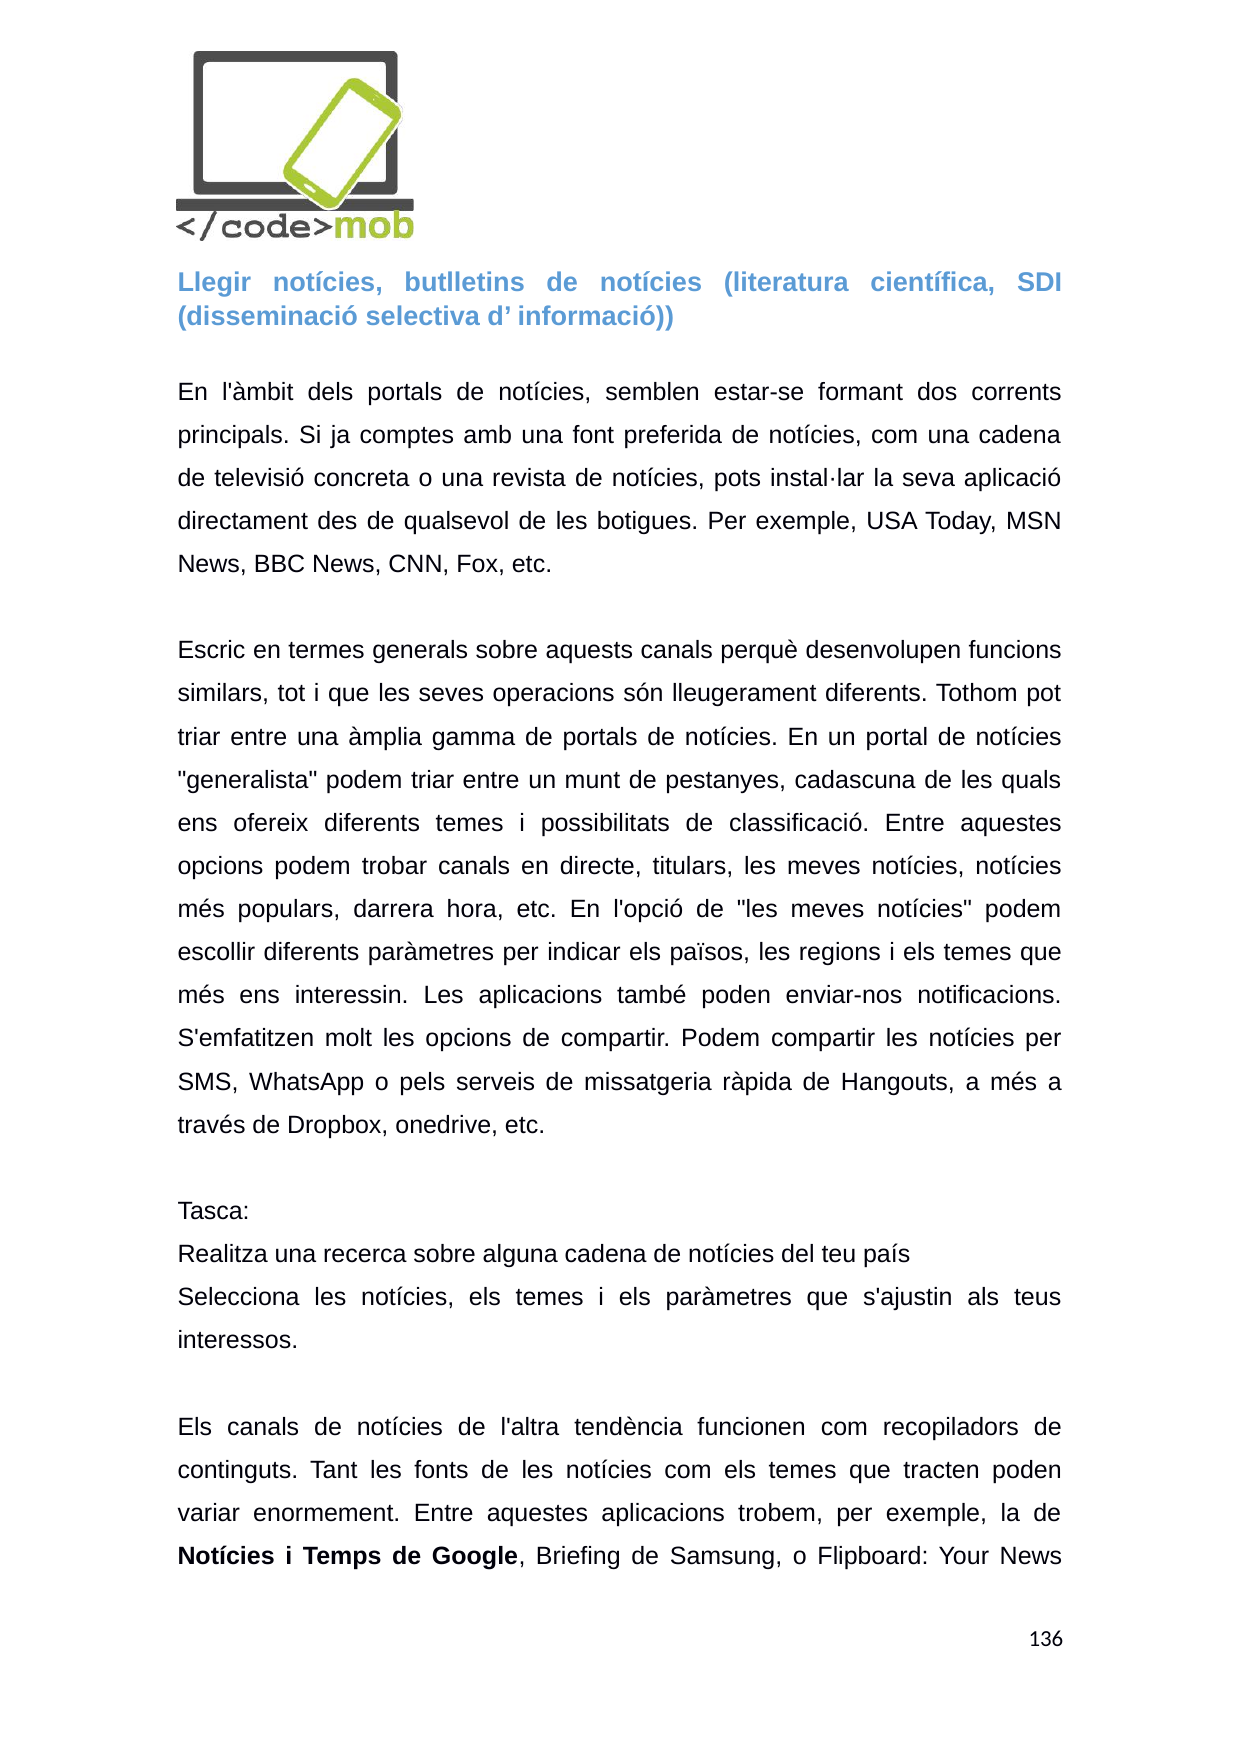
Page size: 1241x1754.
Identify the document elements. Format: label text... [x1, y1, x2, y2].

text Tasca: [177, 1196, 1063, 1224]
subtitle Llegir notícies, butlletins de notícies (literatura científica, SDI (disseminació selectiva d’ informació)) [177, 266, 1063, 331]
text Selecciona les notícies, els temes i els paràmetres que s'ajustin als teus interessos. [177, 1282, 1063, 1354]
text Escric en termes generals sobre aquests canals perquè desenvolupen funcions similars, tot i que les seves operacions són lleugerament diferents. Tothom pot triar entre una àmplia gamma de portals de notícies. En un portal de notícies "generalista" podem triar entre un munt de pestanyes, cadascuna de les quals ens ofereix diferents temes i possibilitats de classificació. Entre aquestes opcions podem trobar canals en directe, titulars, les meves notícies, notícies més populars, darrera hora, etc. En l'opció de "les meves notícies" podem escollir diferents paràmetres per indicar els països, les regions i els temes que més ens interessin. Les aplicacions també poden enviar-nos notificacions. S'emfatitzen molt les opcions de compartir. Podem compartir les notícies per SMS, WhatsApp o pels serveis de missatgeria ràpida de Hangouts, a més a través de Dropbox, onedrive, etc. [177, 635, 1063, 1138]
text Els canals de notícies de l'altra tendència funcionen com recopiladors de continguts. Tant les fonts de les notícies com els temes que tracten poden variar enormement. Entre aquestes aplicacions trobem, per exemple, la de Notícies i Temps de Google, Briefing de Samsung, o Flipboard: Your News [177, 1411, 1063, 1569]
text Realitza una recerca sobre alguna cadena de notícies del teu país [177, 1239, 1063, 1268]
text En l'àmbit dels portals de notícies, semblen estar-se formant dos corrents principals. Si ja comptes amb una font preferida de notícies, com una cadena de televisió concreta o una revista de notícies, pots instal·lar la seva aplicació directament des de qualsevol de les botigues. Per exemple, USA Today, MSN News, BBC News, CNN, Fox, etc. [177, 376, 1063, 578]
picture [176, 51, 414, 241]
